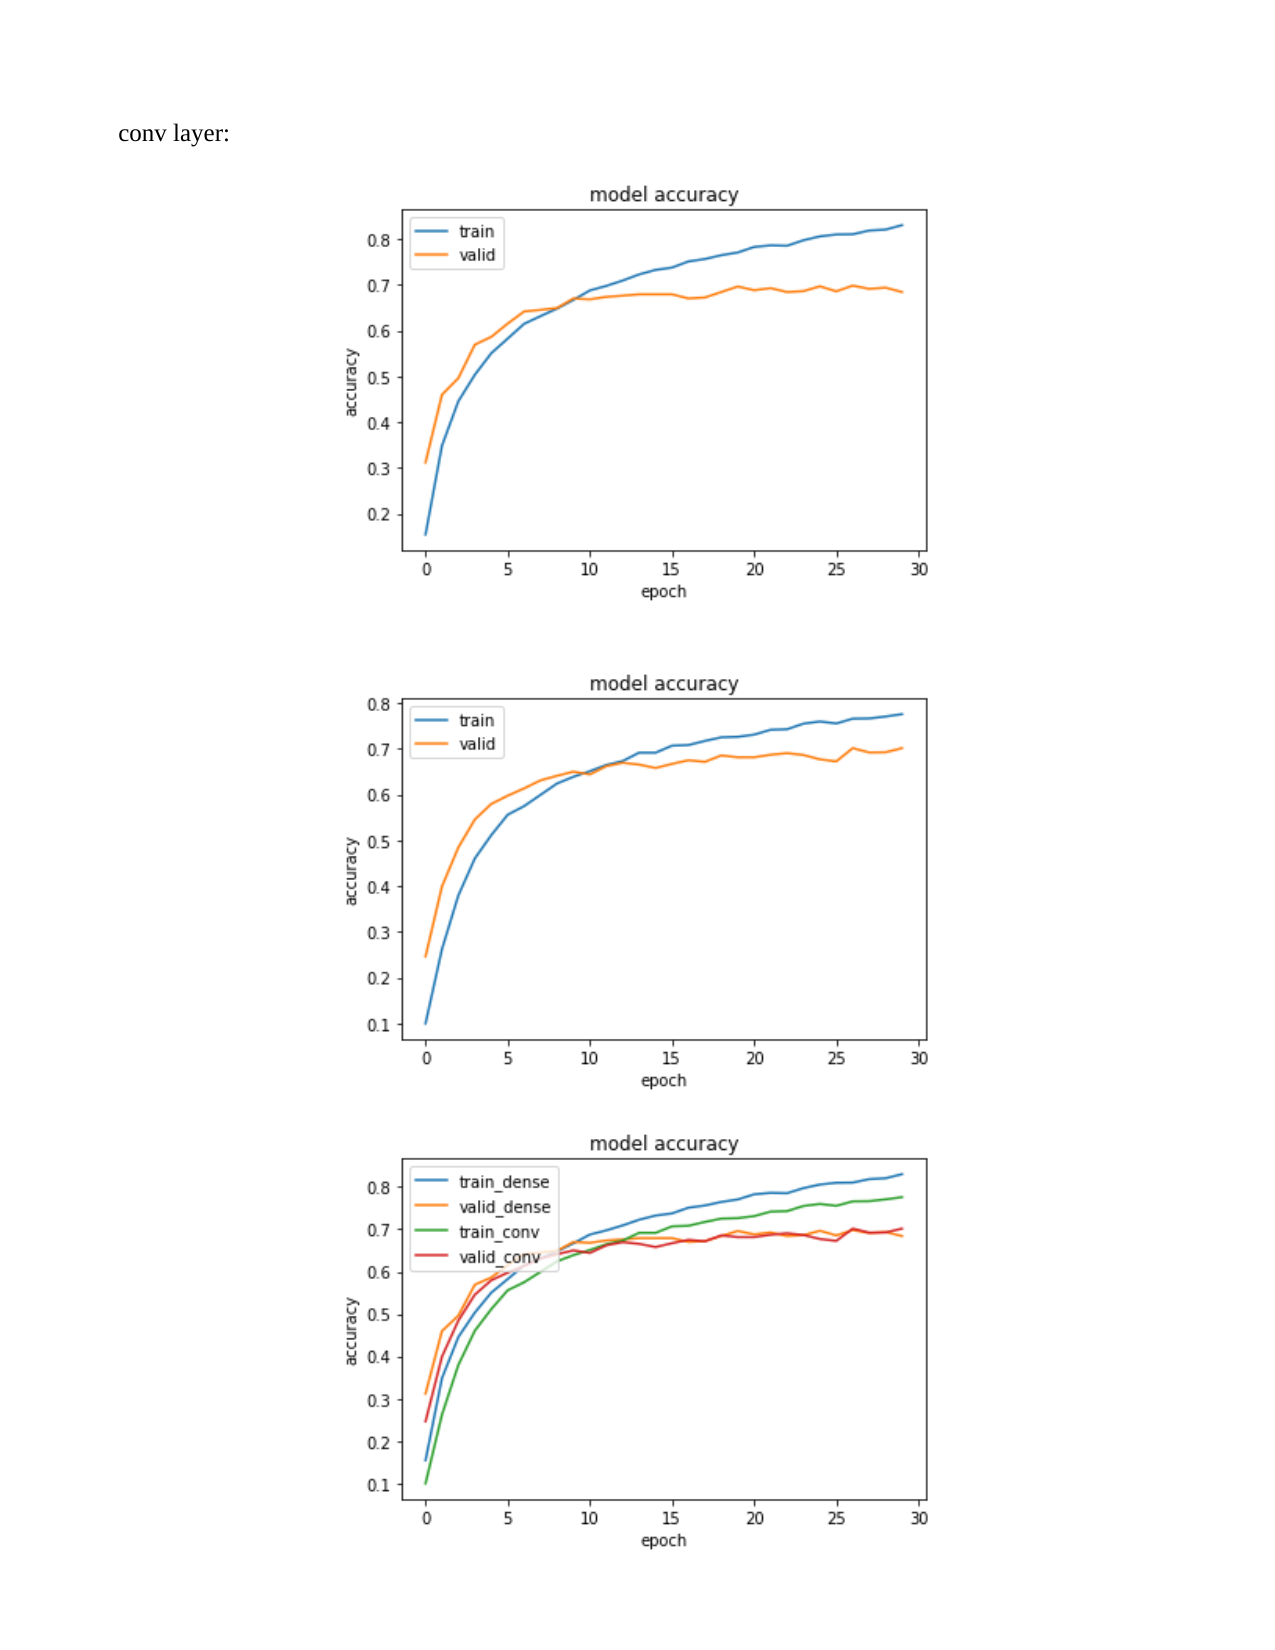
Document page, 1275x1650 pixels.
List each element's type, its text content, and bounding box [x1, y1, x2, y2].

picture [333, 1124, 942, 1559]
picture [333, 664, 942, 1099]
text conv layer: [118, 118, 1157, 147]
picture [333, 175, 942, 610]
